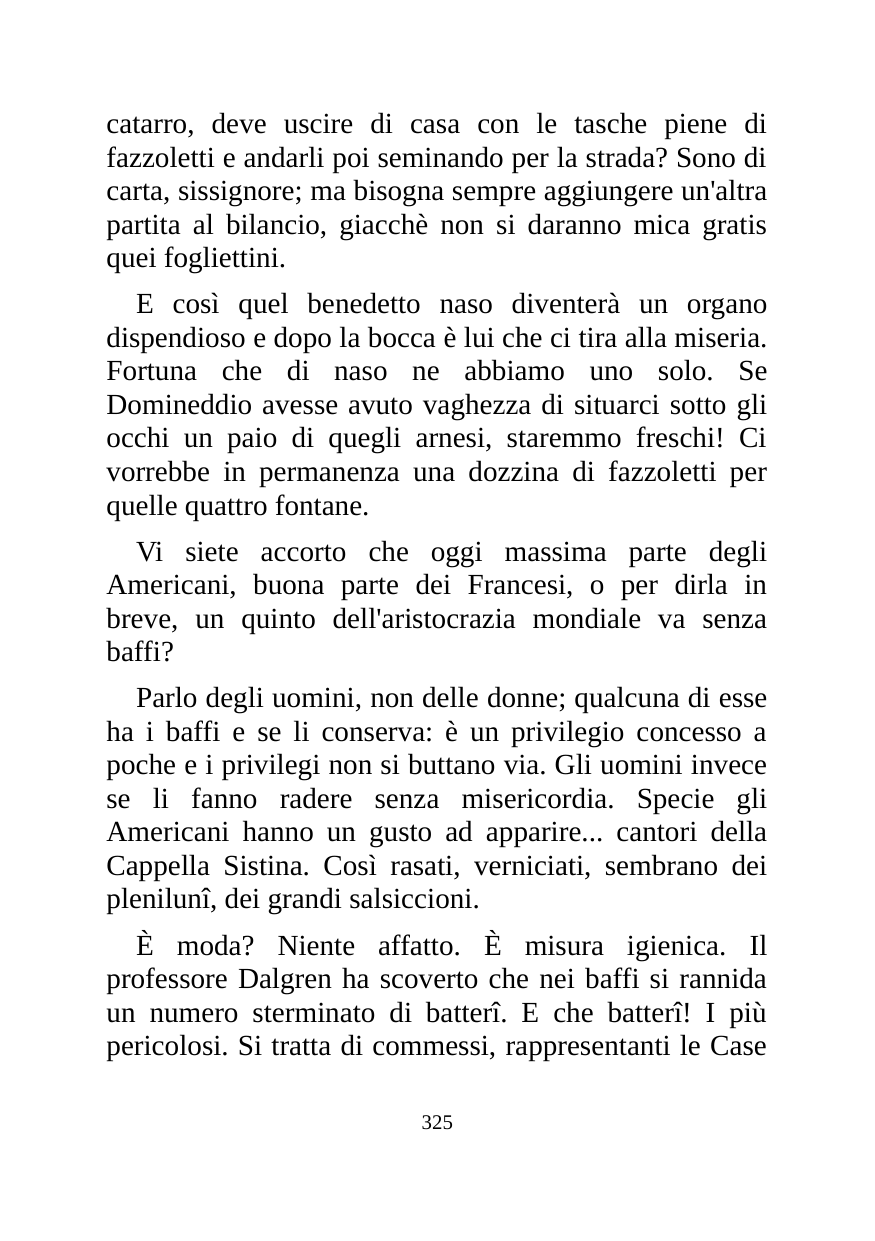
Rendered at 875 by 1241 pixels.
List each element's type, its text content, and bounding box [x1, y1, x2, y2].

text catarro, deve uscire di casa con le tasche piene di fazzoletti e andarli poi seminando per la strada? Sono di carta, sissignore; ma bisogna sempre aggiungere un'altra partita al bilancio, giacchè non si daranno mica gratis quei fogliettini. [106, 106, 768, 274]
text È moda? Niente affatto. È misura igienica. Il professore Dalgren ha scoverto che nei baffi si rannida un numero sterminato di batterî. E che batterî! I più pericolosi. Si tratta di commessi, rappresentanti le Case [106, 928, 768, 1062]
text E così quel benedetto naso diventerà un organo dispendioso e dopo la bocca è lui che ci tira alla miseria. Fortuna che di naso ne abbiamo uno solo. Se Domineddio avesse avuto vaghezza di situarci sotto gli occhi un paio di quegli arnesi, staremmo freschi! Ci vorrebbe in permanenza una dozzina di fazzoletti per quelle quattro fontane. [106, 286, 768, 521]
text Vi siete accorto che oggi massima parte degli Americani, buona parte dei Francesi, o per dirla in breve, un quinto dell'aristocrazia mondiale va senza baffi? [106, 534, 768, 668]
text Parlo degli uomini, non delle donne; qualcuna di esse ha i baffi e se li conserva: è un privilegio concesso a poche e i privilegi non si buttano via. Gli uomini invece se li fanno radere senza misericordia. Specie gli Americani hanno un gusto ad apparire... cantori della Cappella Sistina. Così rasati, verniciati, sembrano dei plenilunî, dei grandi salsiccioni. [106, 680, 768, 915]
